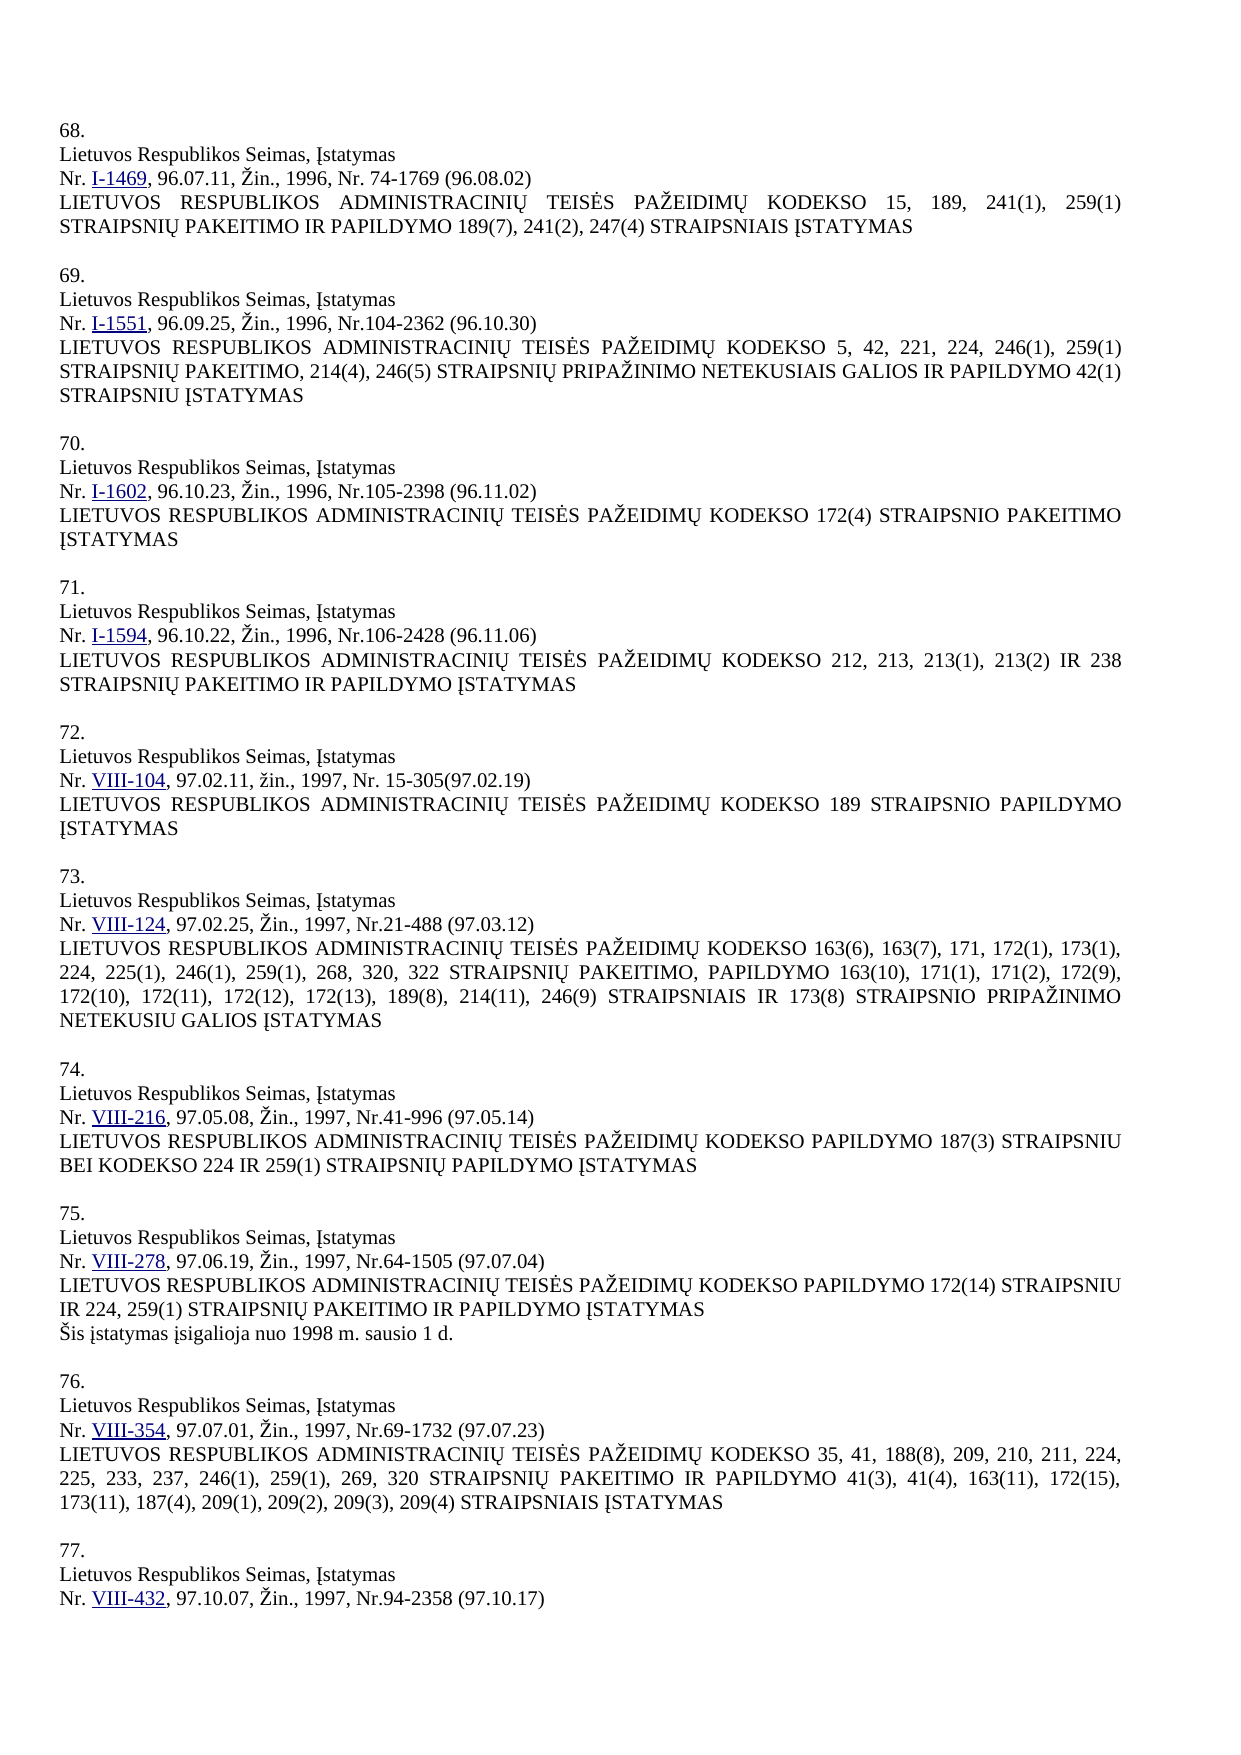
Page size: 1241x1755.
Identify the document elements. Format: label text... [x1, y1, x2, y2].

text Nr. VIII-432, 97.10.07, Žin., 1997, Nr.94-2358 (97.10.17) [59, 1586, 1122, 1610]
text Lietuvos Respublikos Seimas, Įstatymas [59, 1393, 1122, 1417]
text Lietuvos Respublikos Seimas, Įstatymas [59, 142, 1122, 166]
text Lietuvos Respublikos Seimas, Įstatymas [59, 1081, 1122, 1105]
text 73. [59, 864, 1122, 888]
text Šis įstatymas įsigalioja nuo 1998 m. sausio 1 d. [59, 1321, 1122, 1345]
text 71. [59, 575, 1122, 599]
text Nr. I-1602, 96.10.23, Žin., 1996, Nr.105-2398 (96.11.02) [59, 479, 1122, 503]
text Nr. I-1594, 96.10.22, Žin., 1996, Nr.106-2428 (96.11.06) [59, 623, 1122, 647]
text 68. [59, 118, 1122, 142]
text 69. [59, 262, 1122, 287]
text 77. [59, 1538, 1122, 1562]
text Lietuvos Respublikos Seimas, Įstatymas [59, 1562, 1122, 1586]
text 72. [59, 720, 1122, 744]
text Nr. I-1469, 96.07.11, Žin., 1996, Nr. 74-1769 (96.08.02) [59, 166, 1122, 190]
text Lietuvos Respublikos Seimas, Įstatymas [59, 1225, 1122, 1249]
text Nr. VIII-216, 97.05.08, Žin., 1997, Nr.41-996 (97.05.14) [59, 1105, 1122, 1129]
text Nr. I-1551, 96.09.25, Žin., 1996, Nr.104-2362 (96.10.30) [59, 311, 1122, 335]
text Nr. VIII-354, 97.07.01, Žin., 1997, Nr.69-1732 (97.07.23) [59, 1417, 1122, 1442]
text 75. [59, 1201, 1122, 1225]
text 74. [59, 1057, 1122, 1081]
text LIETUVOS RESPUBLIKOS ADMINISTRACINIŲ TEISĖS PAŽEIDIMŲ KODEKSO PAPILDYMO 172(14) STRAIPSNIU IR 224, 259(1) STRAIPSNIŲ PAKEITIMO IR PAPILDYMO ĮSTATYMAS [59, 1273, 1122, 1321]
text Nr. VIII-104, 97.02.11, žin., 1997, Nr. 15-305(97.02.19) [59, 768, 1122, 792]
text LIETUVOS RESPUBLIKOS ADMINISTRACINIŲ TEISĖS PAŽEIDIMŲ KODEKSO 212, 213, 213(1), 213(2) IR 238 STRAIPSNIŲ PAKEITIMO IR PAPILDYMO ĮSTATYMAS [59, 647, 1122, 696]
text LIETUVOS RESPUBLIKOS ADMINISTRACINIŲ TEISĖS PAŽEIDIMŲ KODEKSO 163(6), 163(7), 171, 172(1), 173(1), 224, 225(1), 246(1), 259(1), 268, 320, 322 STRAIPSNIŲ PAKEITIMO, PAPILDYMO 163(10), 171(1), 171(2), 172(9), 172(10), 172(11), 172(12), 172(13), 189(8), 214(11), 246(9) STRAIPSNIAIS IR 173(8) STRAIPSNIO PRIPAŽINIMO NETEKUSIU GALIOS ĮSTATYMAS [59, 936, 1122, 1032]
text 76. [59, 1369, 1122, 1393]
text Lietuvos Respublikos Seimas, Įstatymas [59, 287, 1122, 311]
text Lietuvos Respublikos Seimas, Įstatymas [59, 744, 1122, 768]
text Lietuvos Respublikos Seimas, Įstatymas [59, 455, 1122, 479]
text LIETUVOS RESPUBLIKOS ADMINISTRACINIŲ TEISĖS PAŽEIDIMŲ KODEKSO 189 STRAIPSNIO PAPILDYMO ĮSTATYMAS [59, 792, 1122, 840]
text LIETUVOS RESPUBLIKOS ADMINISTRACINIŲ TEISĖS PAŽEIDIMŲ KODEKSO 35, 41, 188(8), 209, 210, 211, 224, 225, 233, 237, 246(1), 259(1), 269, 320 STRAIPSNIŲ PAKEITIMO IR PAPILDYMO 41(3), 41(4), 163(11), 172(15), 173(11), 187(4), 209(1), 209(2), 209(3), 209(4) STRAIPSNIAIS ĮSTATYMAS [59, 1442, 1122, 1514]
text LIETUVOS RESPUBLIKOS ADMINISTRACINIŲ TEISĖS PAŽEIDIMŲ KODEKSO 172(4) STRAIPSNIO PAKEITIMO ĮSTATYMAS [59, 503, 1122, 551]
text 70. [59, 431, 1122, 455]
text Nr. VIII-278, 97.06.19, Žin., 1997, Nr.64-1505 (97.07.04) [59, 1249, 1122, 1273]
text Lietuvos Respublikos Seimas, Įstatymas [59, 888, 1122, 912]
text Nr. VIII-124, 97.02.25, Žin., 1997, Nr.21-488 (97.03.12) [59, 912, 1122, 936]
text LIETUVOS RESPUBLIKOS ADMINISTRACINIŲ TEISĖS PAŽEIDIMŲ KODEKSO 15, 189, 241(1), 259(1) STRAIPSNIŲ PAKEITIMO IR PAPILDYMO 189(7), 241(2), 247(4) STRAIPSNIAIS ĮSTATYMAS [59, 190, 1122, 238]
text Lietuvos Respublikos Seimas, Įstatymas [59, 599, 1122, 623]
text LIETUVOS RESPUBLIKOS ADMINISTRACINIŲ TEISĖS PAŽEIDIMŲ KODEKSO PAPILDYMO 187(3) STRAIPSNIU BEI KODEKSO 224 IR 259(1) STRAIPSNIŲ PAPILDYMO ĮSTATYMAS [59, 1129, 1122, 1177]
text LIETUVOS RESPUBLIKOS ADMINISTRACINIŲ TEISĖS PAŽEIDIMŲ KODEKSO 5, 42, 221, 224, 246(1), 259(1) STRAIPSNIŲ PAKEITIMO, 214(4), 246(5) STRAIPSNIŲ PRIPAŽINIMO NETEKUSIAIS GALIOS IR PAPILDYMO 42(1) STRAIPSNIU ĮSTATYMAS [59, 335, 1122, 407]
